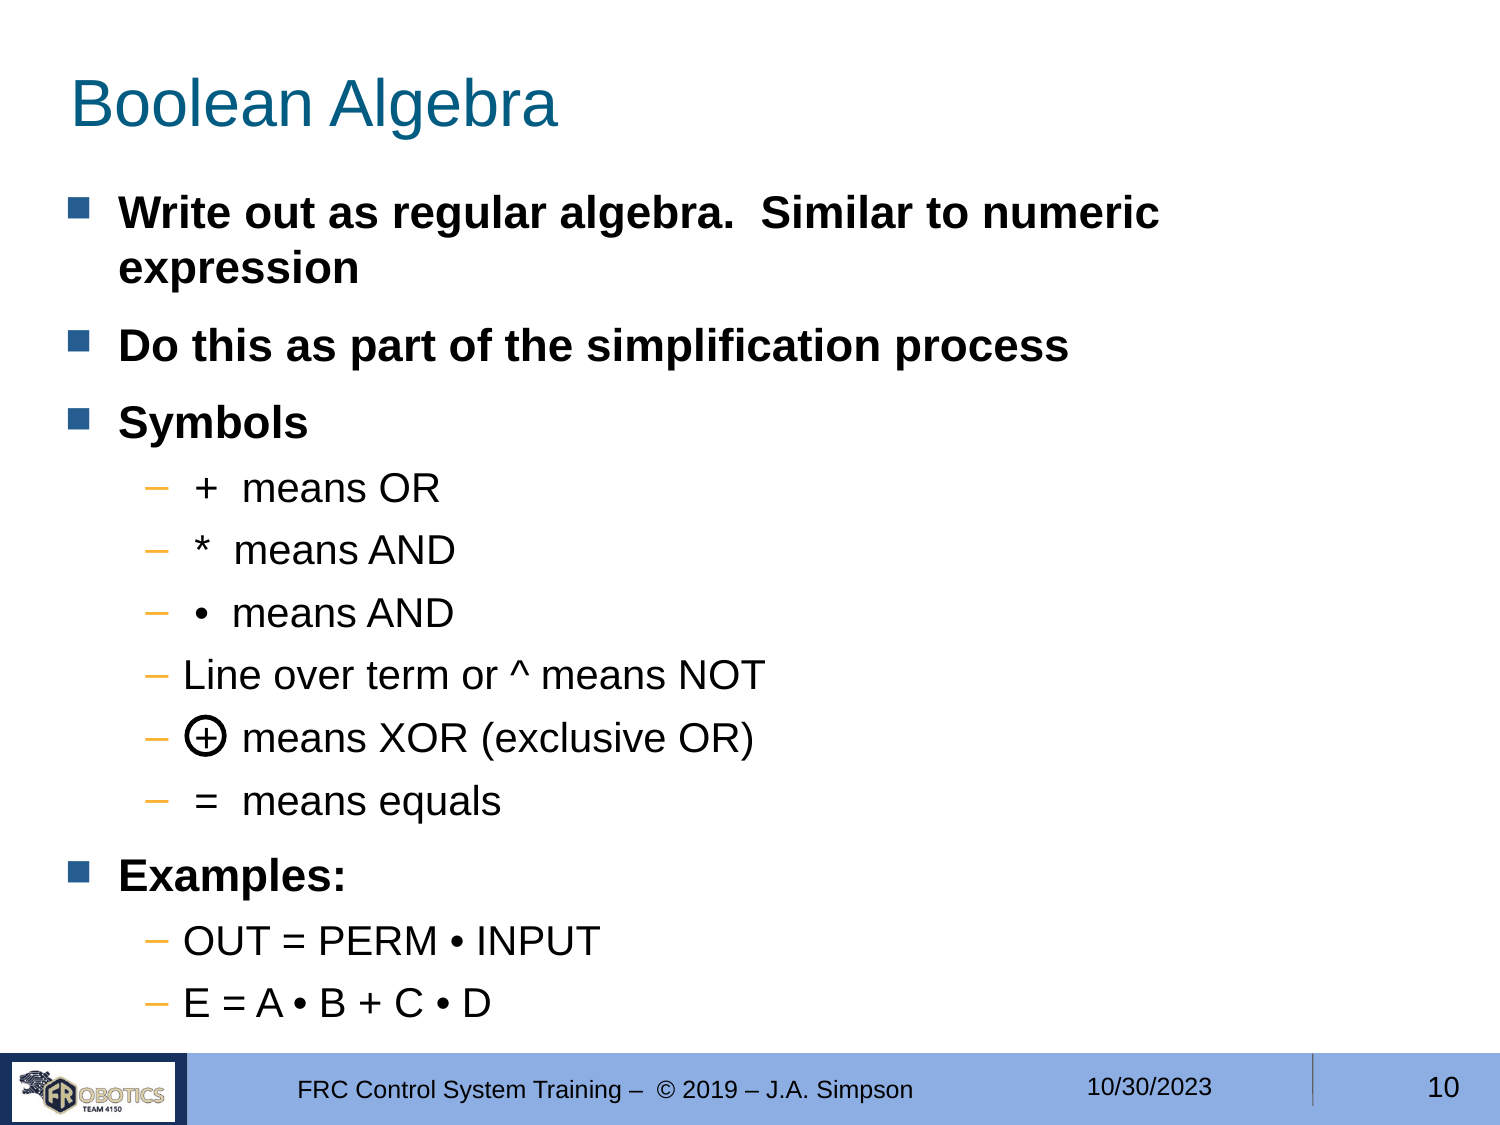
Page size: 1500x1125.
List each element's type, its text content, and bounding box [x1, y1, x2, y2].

list Write out as regular algebra. Similar to numeric expression Do this as part of the simplification process Symbols + means OR * means AND • means AND Line over term or ^ means NOT + means XOR (exclusive OR) = means equals Examples: OUT = PERM • INPUT E = A • B + C • D [55, 174, 1340, 1025]
title Boolean Algebra [55, 52, 1443, 148]
slide_number 10/30/2023 [1012, 1071, 1288, 1100]
footer FRC Control System Training – © 2019 – J.A. Simpson [225, 1074, 988, 1103]
slide_number [1337, 1072, 1475, 1100]
picture [12, 1062, 175, 1122]
